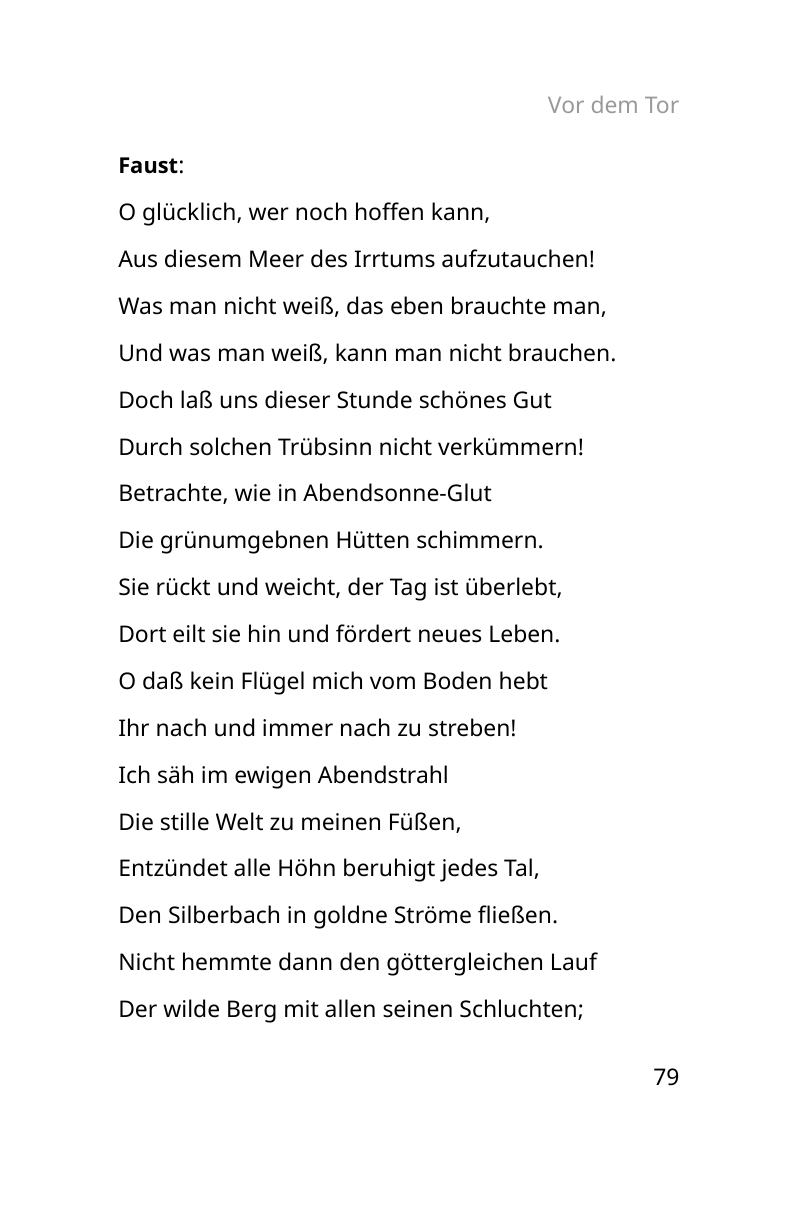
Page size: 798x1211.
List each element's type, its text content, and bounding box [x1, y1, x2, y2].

text Faust: O glücklich, wer noch hoffen kann, Aus diesem Meer des Irrtums aufzutauchen! Was man nicht weiß, das eben brauchte man, Und was man weiß, kann man nicht brauchen. Doch laß uns dieser Stunde schönes Gut Durch solchen Trübsinn nicht verkümmern! Betrachte, wie in Abendsonne-Glut Die grünumgebnen Hütten schimmern. Sie rückt und weicht, der Tag ist überlebt, Dort eilt sie hin und fördert neues Leben. O daß kein Flügel mich vom Boden hebt Ihr nach und immer nach zu streben! Ich säh im ewigen Abendstrahl Die stille Welt zu meinen Füßen, Entzündet alle Höhn beruhigt jedes Tal, Den Silberbach in goldne Ströme fließen. Nicht hemmte dann den göttergleichen Lauf Der wilde Berg mit allen seinen Schluchten; [118, 149, 679, 1024]
